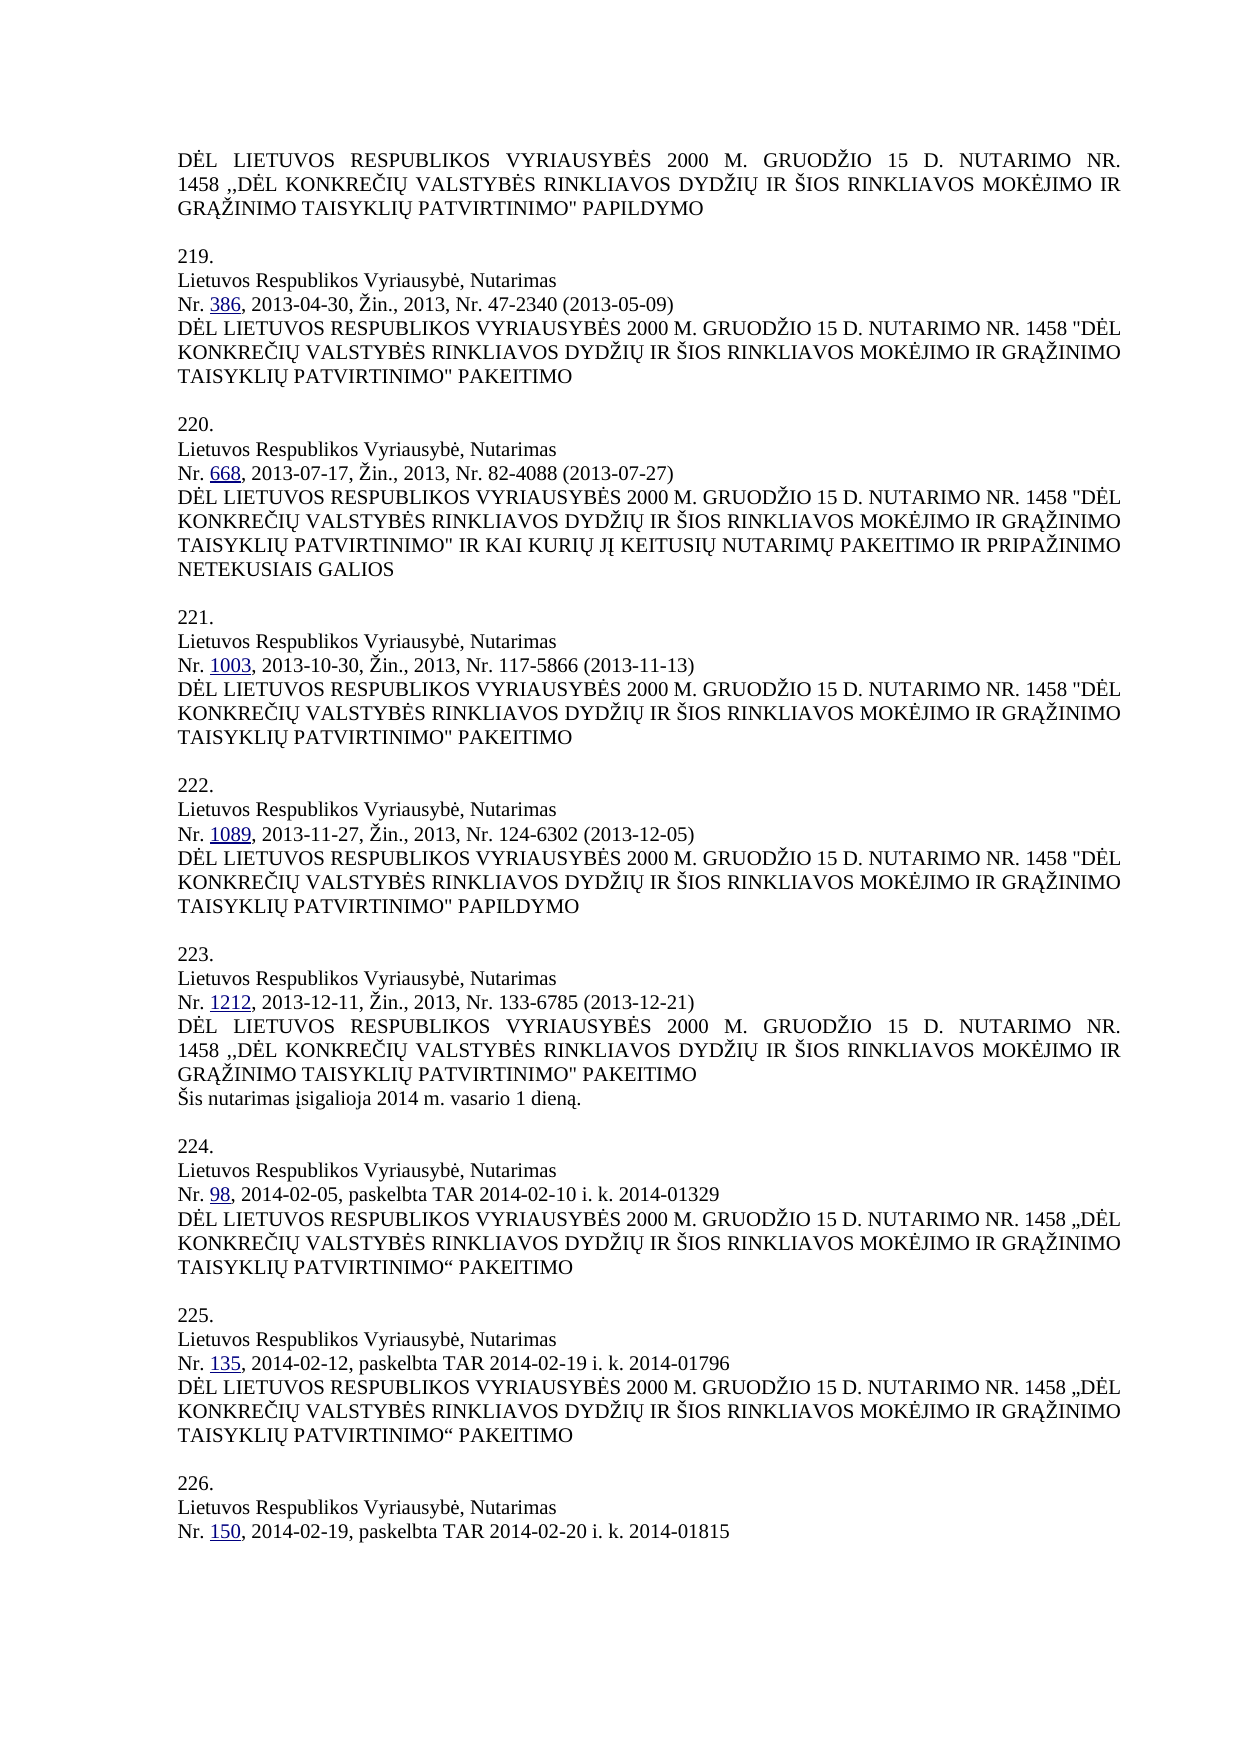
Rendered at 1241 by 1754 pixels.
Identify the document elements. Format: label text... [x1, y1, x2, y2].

text 221. [177, 605, 1122, 629]
text Lietuvos Respublikos Vyriausybė, Nutarimas [177, 1158, 1122, 1182]
text 225. [177, 1303, 1122, 1327]
text DĖL LIETUVOS RESPUBLIKOS VYRIAUSYBĖS 2000 M. GRUODŽIO 15 D. NUTARIMO NR. 1458 "DĖL KONKREČIŲ VALSTYBĖS RINKLIAVOS DYDŽIŲ IR ŠIOS RINKLIAVOS MOKĖJIMO IR GRĄŽINIMO TAISYKLIŲ PATVIRTINIMO" PAKEITIMO [177, 316, 1122, 388]
text DĖL LIETUVOS RESPUBLIKOS VYRIAUSYBĖS 2000 M. GRUODŽIO 15 D. NUTARIMO NR. 1458 ,,DĖL KONKREČIŲ VALSTYBĖS RINKLIAVOS DYDŽIŲ IR ŠIOS RINKLIAVOS MOKĖJIMO IR GRĄŽINIMO TAISYKLIŲ PATVIRTINIMO" PAPILDYMO [177, 148, 1122, 220]
text DĖL LIETUVOS RESPUBLIKOS VYRIAUSYBĖS 2000 M. GRUODŽIO 15 D. NUTARIMO NR. 1458 "DĖL KONKREČIŲ VALSTYBĖS RINKLIAVOS DYDŽIŲ IR ŠIOS RINKLIAVOS MOKĖJIMO IR GRĄŽINIMO TAISYKLIŲ PATVIRTINIMO" IR KAI KURIŲ JĮ KEITUSIŲ NUTARIMŲ PAKEITIMO IR PRIPAŽINIMO NETEKUSIAIS GALIOS [177, 484, 1122, 581]
text Nr. 135, 2014-02-12, paskelbta TAR 2014-02-19 i. k. 2014-01796 [177, 1351, 1122, 1375]
text Nr. 98, 2014-02-05, paskelbta TAR 2014-02-10 i. k. 2014-01329 [177, 1182, 1122, 1206]
text Nr. 386, 2013-04-30, Žin., 2013, Nr. 47-2340 (2013-05-09) [177, 292, 1122, 316]
text Nr. 1089, 2013-11-27, Žin., 2013, Nr. 124-6302 (2013-12-05) [177, 821, 1122, 846]
text Lietuvos Respublikos Vyriausybė, Nutarimas [177, 1327, 1122, 1351]
text Lietuvos Respublikos Vyriausybė, Nutarimas [177, 629, 1122, 653]
text Lietuvos Respublikos Vyriausybė, Nutarimas [177, 268, 1122, 292]
text Lietuvos Respublikos Vyriausybė, Nutarimas [177, 797, 1122, 821]
text Nr. 1003, 2013-10-30, Žin., 2013, Nr. 117-5866 (2013-11-13) [177, 653, 1122, 677]
text Lietuvos Respublikos Vyriausybė, Nutarimas [177, 436, 1122, 461]
text Lietuvos Respublikos Vyriausybė, Nutarimas [177, 966, 1122, 990]
text Nr. 668, 2013-07-17, Žin., 2013, Nr. 82-4088 (2013-07-27) [177, 461, 1122, 484]
text Nr. 1212, 2013-12-11, Žin., 2013, Nr. 133-6785 (2013-12-21) [177, 990, 1122, 1014]
text DĖL LIETUVOS RESPUBLIKOS VYRIAUSYBĖS 2000 M. GRUODŽIO 15 D. NUTARIMO NR. 1458 „DĖL KONKREČIŲ VALSTYBĖS RINKLIAVOS DYDŽIŲ IR ŠIOS RINKLIAVOS MOKĖJIMO IR GRĄŽINIMO TAISYKLIŲ PATVIRTINIMO“ PAKEITIMO [177, 1206, 1122, 1279]
text DĖL LIETUVOS RESPUBLIKOS VYRIAUSYBĖS 2000 M. GRUODŽIO 15 D. NUTARIMO NR. 1458 „DĖL KONKREČIŲ VALSTYBĖS RINKLIAVOS DYDŽIŲ IR ŠIOS RINKLIAVOS MOKĖJIMO IR GRĄŽINIMO TAISYKLIŲ PATVIRTINIMO“ PAKEITIMO [177, 1375, 1122, 1447]
text 226. [177, 1471, 1122, 1495]
text DĖL LIETUVOS RESPUBLIKOS VYRIAUSYBĖS 2000 M. GRUODŽIO 15 D. NUTARIMO NR. 1458 "DĖL KONKREČIŲ VALSTYBĖS RINKLIAVOS DYDŽIŲ IR ŠIOS RINKLIAVOS MOKĖJIMO IR GRĄŽINIMO TAISYKLIŲ PATVIRTINIMO" PAPILDYMO [177, 846, 1122, 918]
text 224. [177, 1134, 1122, 1158]
text Nr. 150, 2014-02-19, paskelbta TAR 2014-02-20 i. k. 2014-01815 [177, 1519, 1122, 1543]
text 220. [177, 412, 1122, 436]
text Lietuvos Respublikos Vyriausybė, Nutarimas [177, 1495, 1122, 1519]
text Šis nutarimas įsigalioja 2014 m. vasario 1 dieną. [177, 1086, 1122, 1110]
text DĖL LIETUVOS RESPUBLIKOS VYRIAUSYBĖS 2000 M. GRUODŽIO 15 D. NUTARIMO NR. 1458 "DĖL KONKREČIŲ VALSTYBĖS RINKLIAVOS DYDŽIŲ IR ŠIOS RINKLIAVOS MOKĖJIMO IR GRĄŽINIMO TAISYKLIŲ PATVIRTINIMO" PAKEITIMO [177, 677, 1122, 749]
text DĖL LIETUVOS RESPUBLIKOS VYRIAUSYBĖS 2000 M. GRUODŽIO 15 D. NUTARIMO NR. 1458 ,,DĖL KONKREČIŲ VALSTYBĖS RINKLIAVOS DYDŽIŲ IR ŠIOS RINKLIAVOS MOKĖJIMO IR GRĄŽINIMO TAISYKLIŲ PATVIRTINIMO" PAKEITIMO [177, 1014, 1122, 1086]
text 219. [177, 244, 1122, 268]
text 222. [177, 773, 1122, 797]
text 223. [177, 942, 1122, 966]
